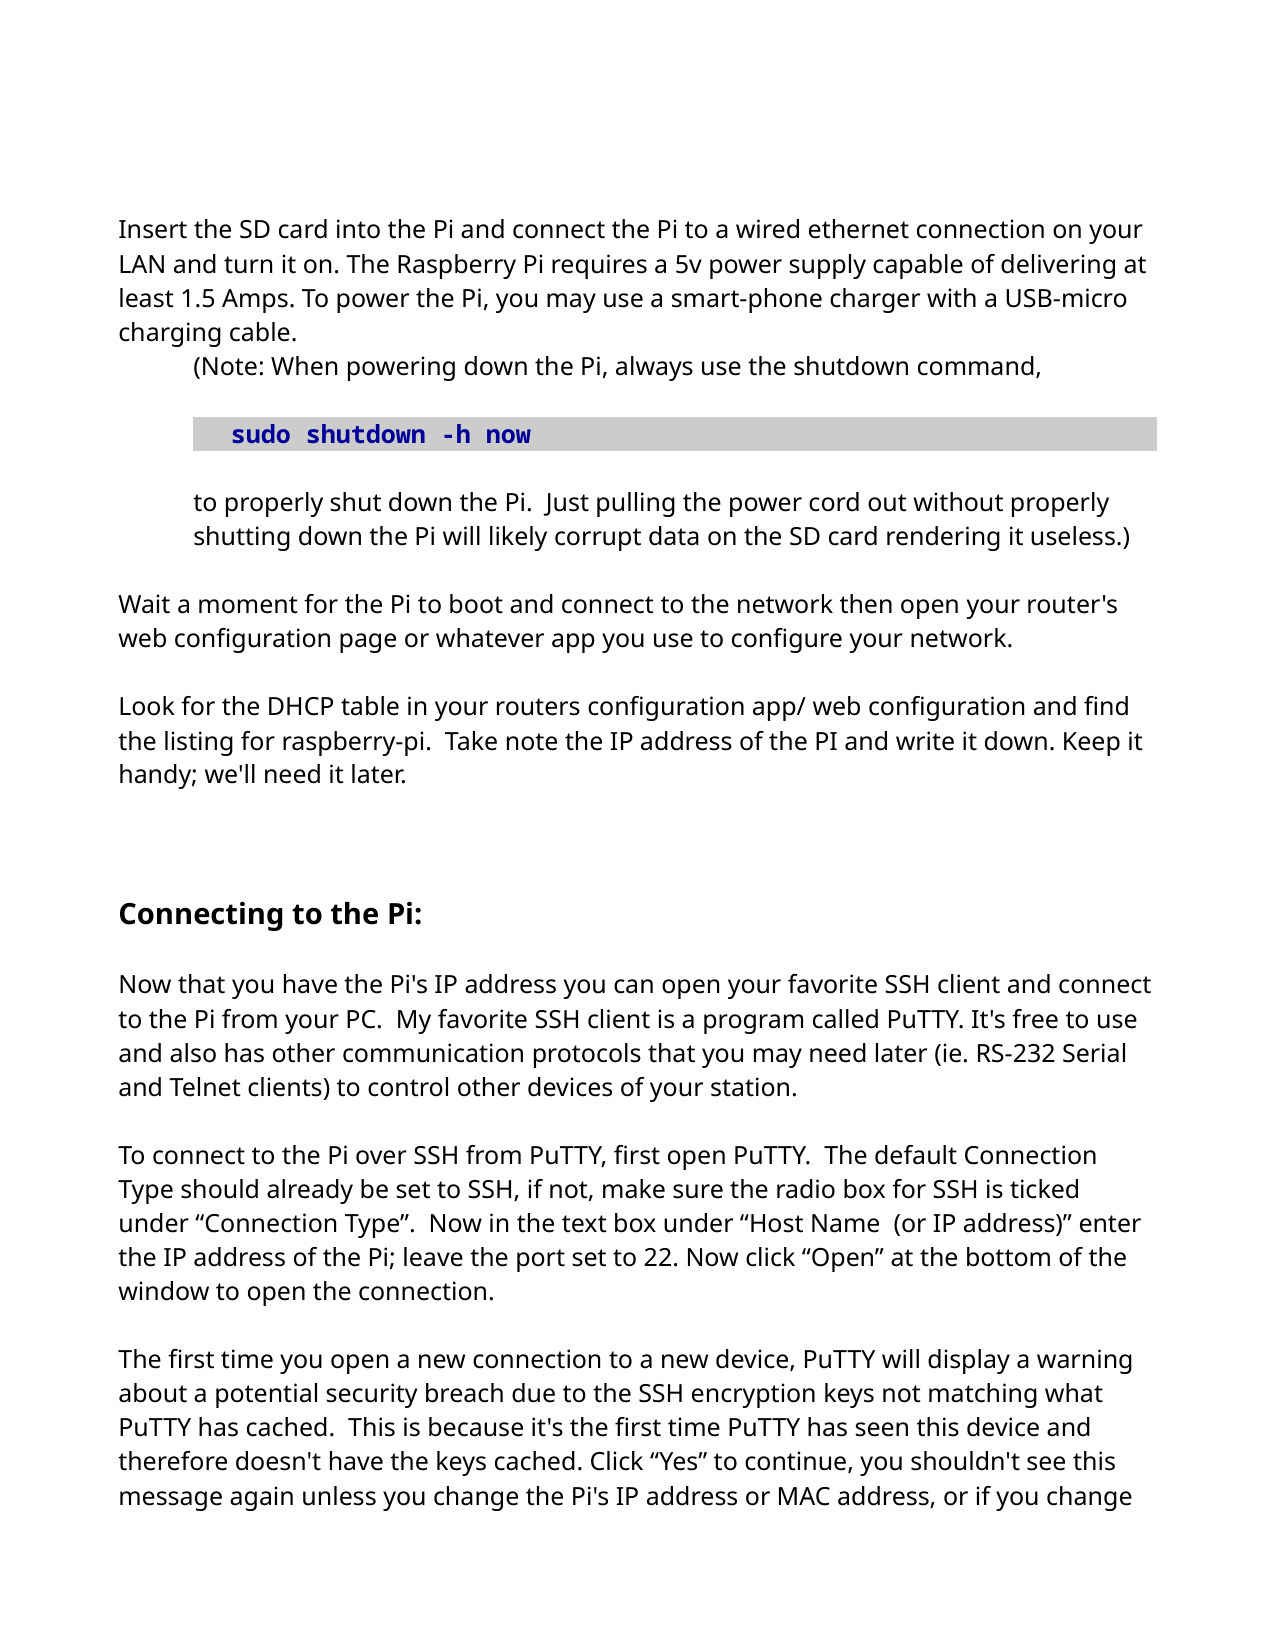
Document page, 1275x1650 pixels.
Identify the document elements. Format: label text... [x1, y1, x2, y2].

text Now that you have the Pi's IP address you can open your favorite SSH client and connect to the Pi from your PC. My favorite SSH client is a program called PuTTY. It's free to use and also has other communication protocols that you may need later (ie. RS-232 Serial and Telnet clients) to control other devices of your station. [118, 967, 1157, 1103]
text Connecting to the Pi: [118, 893, 1157, 933]
text Wait a moment for the Pi to boot and connect to the network then open your router's web configuration page or whatever app you use to configure your network. [118, 587, 1157, 655]
text Insert the SD card into the Pi and connect the Pi to a wired ethernet connection on your LAN and turn it on. The Raspberry Pi requires a 5v power supply capable of delivering at least 1.5 Amps. To power the Pi, you may use a smart-phone charger with a USB-micro charging cable. [118, 212, 1157, 348]
list (Note: When powering down the Pi, always use the shutdown command, [156, 348, 1157, 382]
text Look for the DHCP table in your routers configuration app/ web configuration and find the listing for raspberry-pi. Take note the IP address of the PI and write it down. Keep it handy; we'll need it later. [118, 689, 1157, 791]
text To connect to the Pi over SSH from PuTTY, first open PuTTY. The default Connection Type should already be set to SSH, if not, make sure the radio box for SSH is ticked under “Connection Type”. Now in the text box under “Host Name (or IP address)” enter the IP address of the Pi; leave the port set to 22. Now click “Open” at the bottom of the window to open the connection. [118, 1137, 1157, 1308]
text The first time you open a new connection to a new device, PuTTY will display a warning about a potential security breach due to the SSH encryption keys not matching what PuTTY has cached. This is because it's the first time PuTTY has seen this device and therefore doesn't have the keys cached. Click “Yes” to continue, you shouldn't see this message again unless you change the Pi's IP address or MAC address, or if you change [118, 1342, 1157, 1512]
list to properly shut down the Pi. Just pulling the power cord out without properly shutting down the Pi will likely corrupt data on the SD card rendering it useless.) [156, 485, 1157, 553]
list sudo shutdown -h now [193, 417, 1157, 451]
